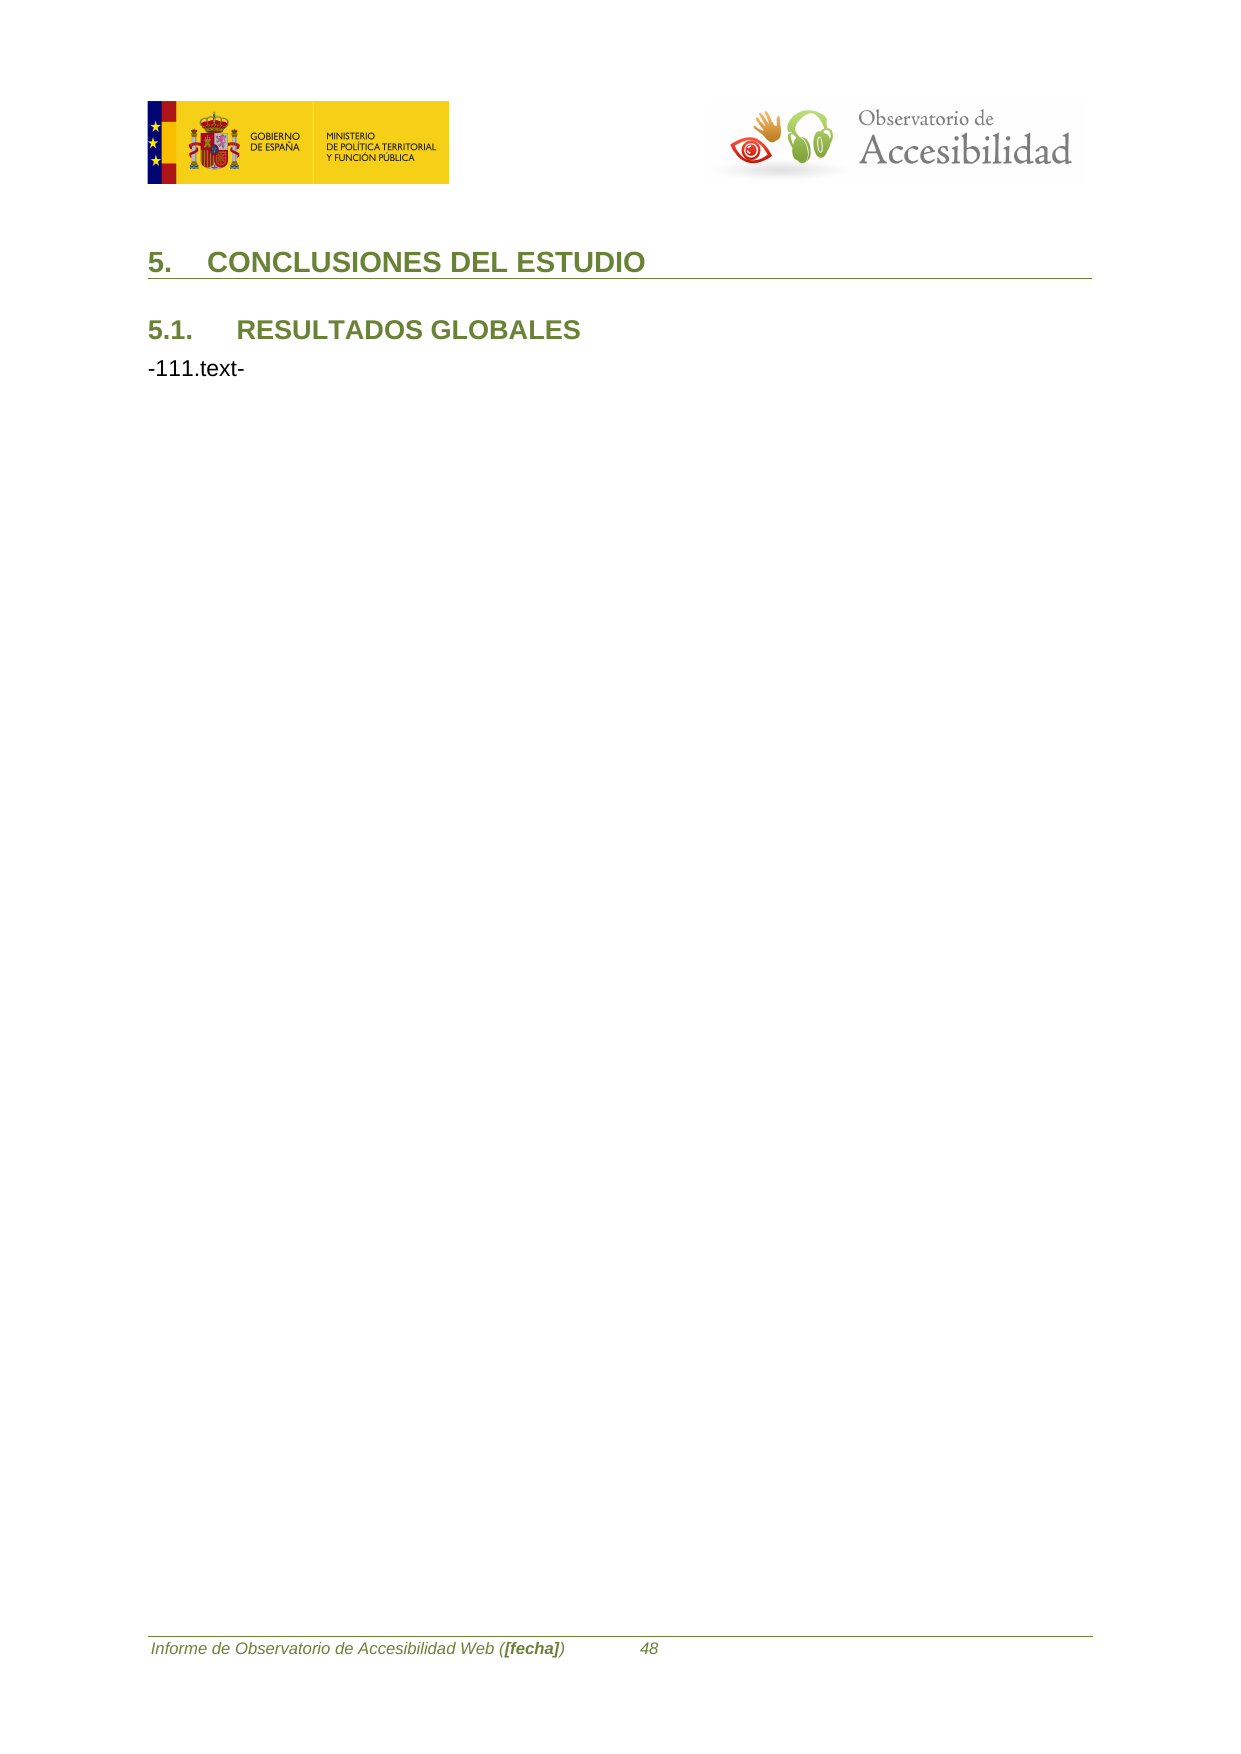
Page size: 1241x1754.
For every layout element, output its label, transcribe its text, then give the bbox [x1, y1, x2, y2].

subtitle Conclusiones del estudio [148, 245, 1092, 278]
subtitle Resultados globales [148, 314, 1092, 346]
text -111.text- [148, 355, 1092, 381]
picture [147, 101, 450, 184]
picture [710, 101, 1086, 184]
